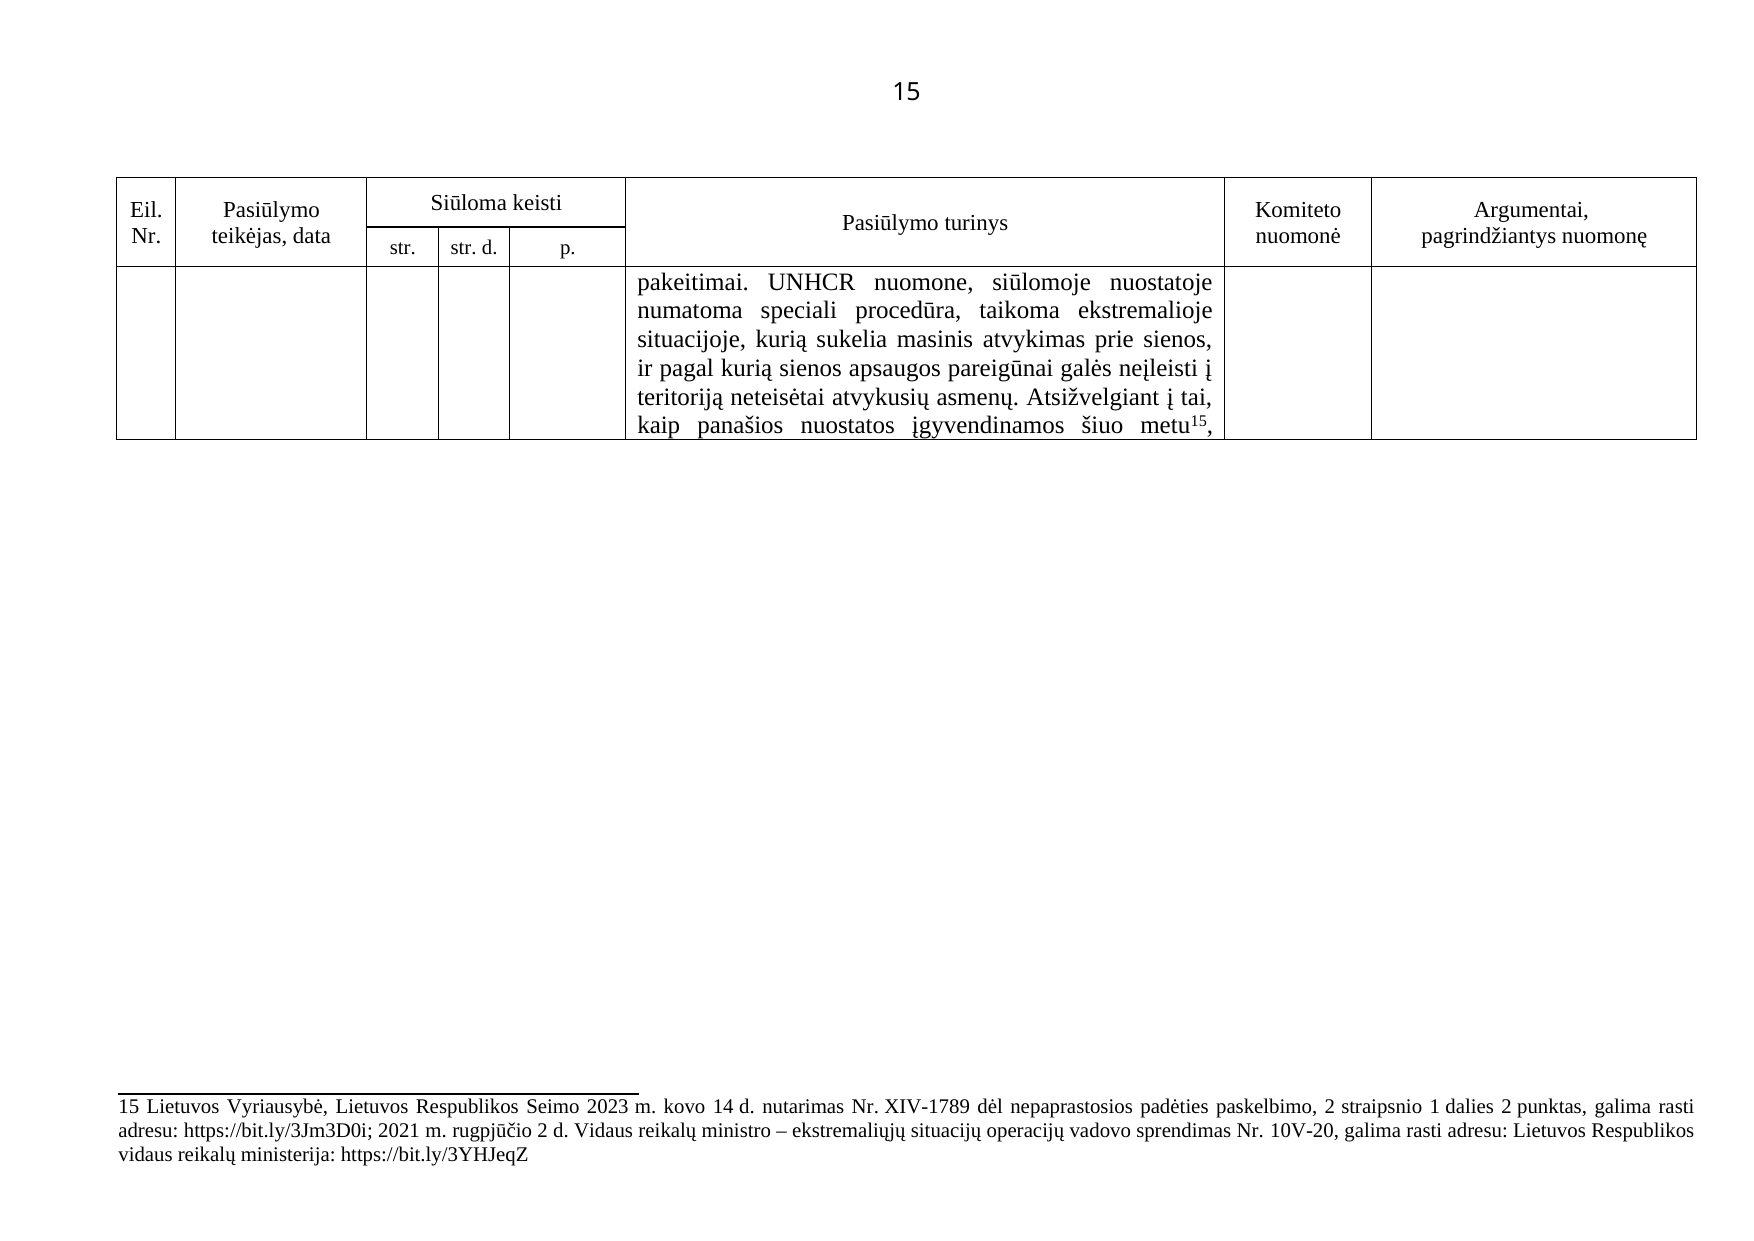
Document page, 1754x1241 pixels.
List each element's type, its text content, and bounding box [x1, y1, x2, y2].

table_cell [1372, 267, 1696, 439]
table_cell p. [510, 228, 625, 266]
table_header Komiteto nuomonė [1225, 178, 1371, 266]
table_cell [439, 267, 509, 439]
table_cell [117, 267, 175, 439]
table_header Pasiūlymo turinys [626, 178, 1224, 266]
table_header Argumentai, pagrindžiantys nuomonę [1372, 178, 1696, 266]
table_cell str. [367, 228, 438, 266]
table_cell str. d. [439, 228, 509, 266]
table_cell [176, 267, 366, 439]
table_cell [510, 267, 625, 439]
table_header Eil. Nr. [117, 178, 175, 266]
table_cell [367, 267, 438, 439]
table_header Siūloma keisti [367, 178, 625, 226]
table_cell [1225, 267, 1371, 439]
table_header Pasiūlymo teikėjas, data [176, 178, 366, 266]
